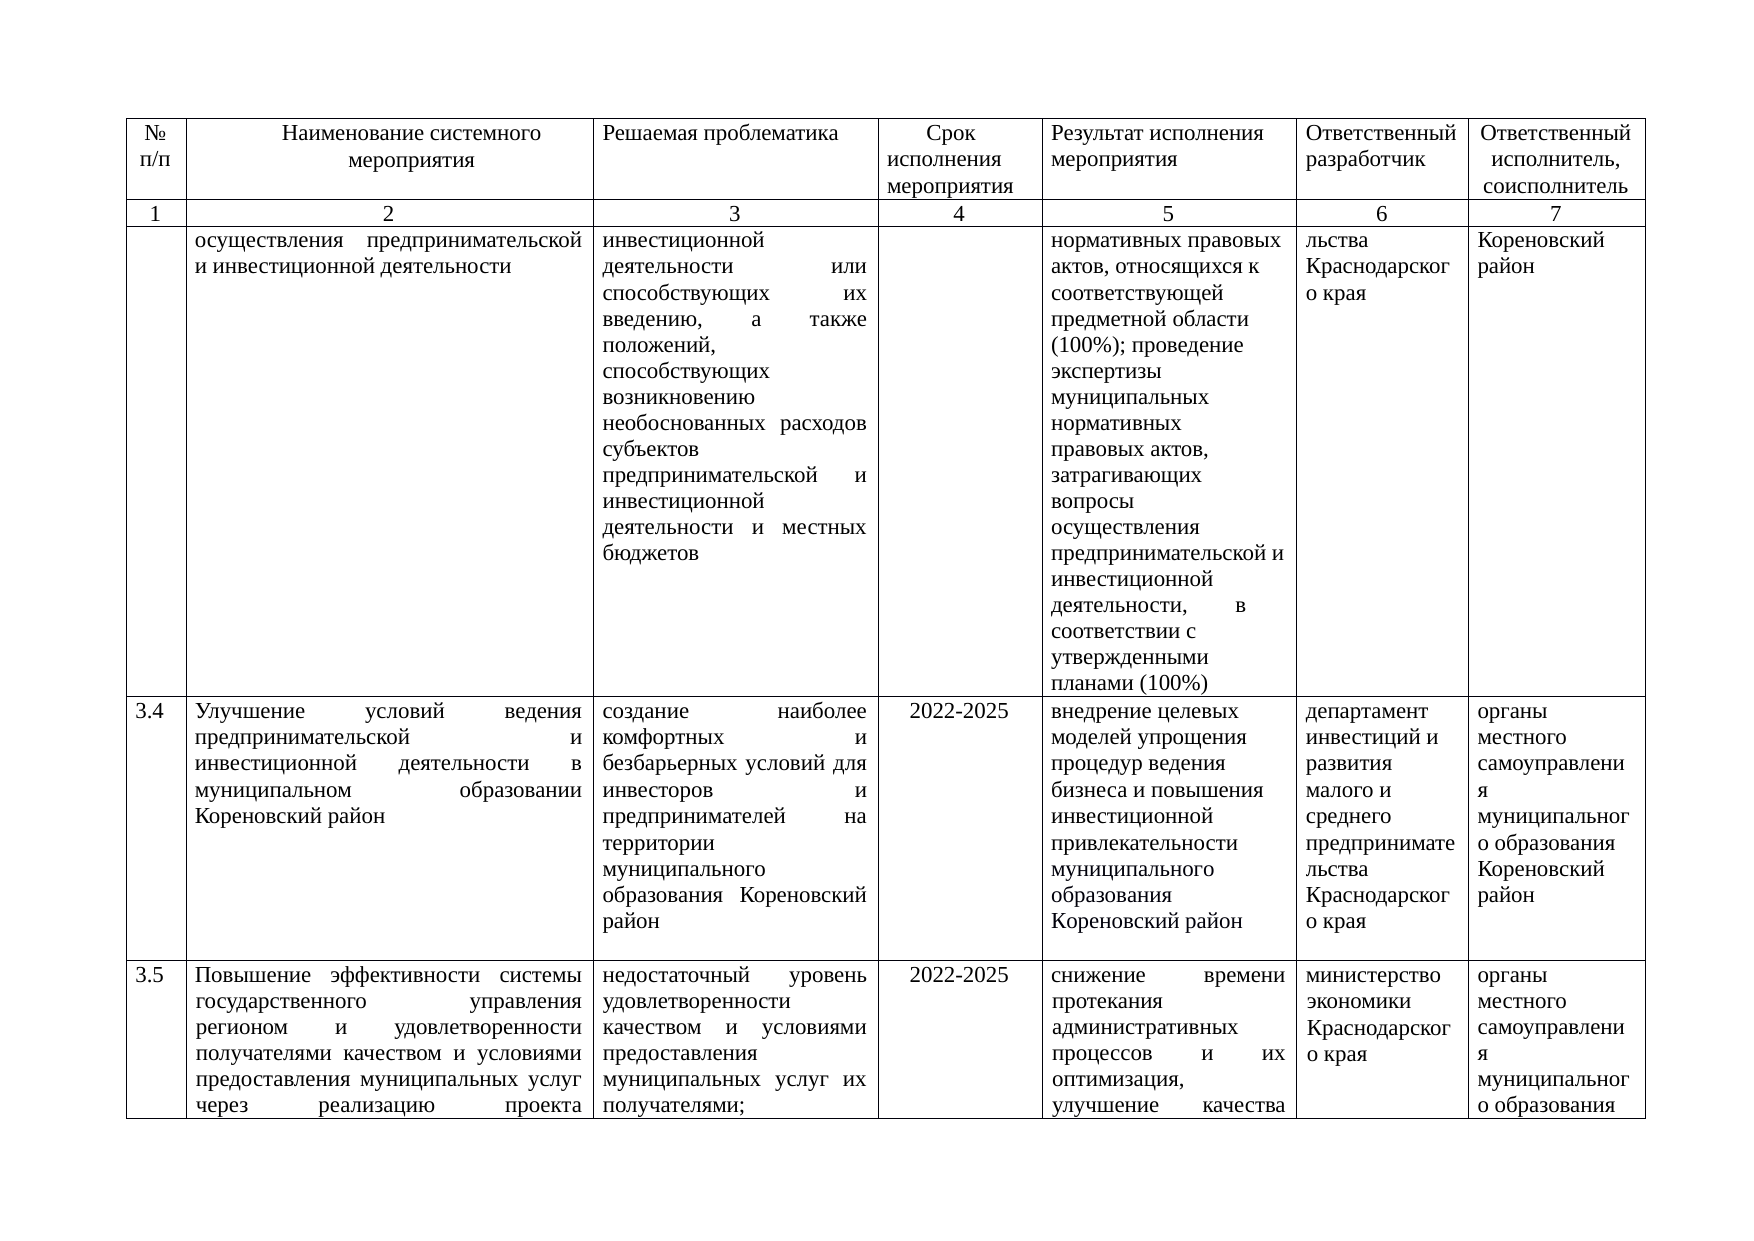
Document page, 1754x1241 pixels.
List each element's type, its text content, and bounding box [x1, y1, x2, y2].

table_cell министерство экономики Краснодарского края [1297, 961, 1468, 1118]
table_cell Улучшение условий ведения предпринимательской и инвестиционной деятельности в муниципальном образовании Кореновский район [187, 697, 593, 960]
table_cell 4 [879, 200, 1042, 226]
table_cell Повышение эффективности системы государственного управления регионом и удовлетворенности получателями качеством и условиями предоставления муниципальных услуг через реализацию проекта [187, 961, 593, 1118]
table_cell органы местного самоуправления муниципального образования [1469, 961, 1645, 1118]
table_cell Кореновский район [1469, 227, 1645, 696]
table_cell департамент инвестиций и развития малого и среднего предпринимательства Краснодарского края [1297, 697, 1468, 960]
table_cell 3.5 [127, 961, 186, 1118]
table_cell льства Краснодарского края [1297, 227, 1468, 696]
table_header Наименование системного мероприятия [187, 119, 593, 198]
table_cell 6 [1297, 200, 1468, 226]
table_cell внедрение целевых моделей упрощения процедур ведения бизнеса и повышения инвестиционной привлекательности муниципального образования Кореновский район [1043, 697, 1296, 960]
table_cell [127, 227, 186, 696]
table_cell 2 [187, 200, 593, 226]
table_header Срок исполнения мероприятия [879, 119, 1042, 198]
table_cell недостаточный уровень удовлетворенности качеством и условиями предоставления муниципальных услуг их получателями; [594, 961, 878, 1118]
table_cell [879, 227, 1042, 696]
table_cell создание наиболее комфортных и безбарьерных условий для инвесторов и предпринимателей на территории муниципального образования Кореновский район [594, 697, 878, 960]
table_cell 1 [127, 200, 186, 226]
table_cell 2022-2025 [879, 697, 1042, 960]
table_header Ответственный разработчик [1297, 119, 1468, 198]
table_cell 5 [1043, 200, 1296, 226]
table_header Результат исполнения мероприятия [1043, 119, 1296, 198]
table_cell 3 [594, 200, 878, 226]
table_cell 3.4 [127, 697, 186, 960]
table_header Решаемая проблематика [594, 119, 878, 198]
table_cell 2022-2025 [879, 961, 1042, 1118]
table_header № п/п [127, 119, 186, 198]
table_cell инвестиционной деятельности или способствующих их введению, а также положений, способствующих возникновению необоснованных расходов субъектов предпринимательской и инвестиционной деятельности и местных бюджетов [594, 227, 878, 696]
table_cell осуществления предпринимательской и инвестиционной деятельности [187, 227, 593, 696]
table_cell 7 [1469, 200, 1645, 226]
table_cell нормативных правовых актов, относящихся к соответствующей предметной области (100%); проведение экспертизы муниципальных нормативных правовых актов, затрагивающих вопросы осуществления предпринимательской и инвестиционной деятельности, в соответствии с утвержденными планами (100%) [1043, 227, 1296, 696]
table_header Ответственный исполнитель, соисполнитель [1469, 119, 1645, 198]
table_cell органы местного самоуправления муниципального образования Кореновский район [1469, 697, 1645, 960]
table_cell снижение времени протекания административных процессов и их оптимизация, улучшение качества [1043, 961, 1296, 1118]
